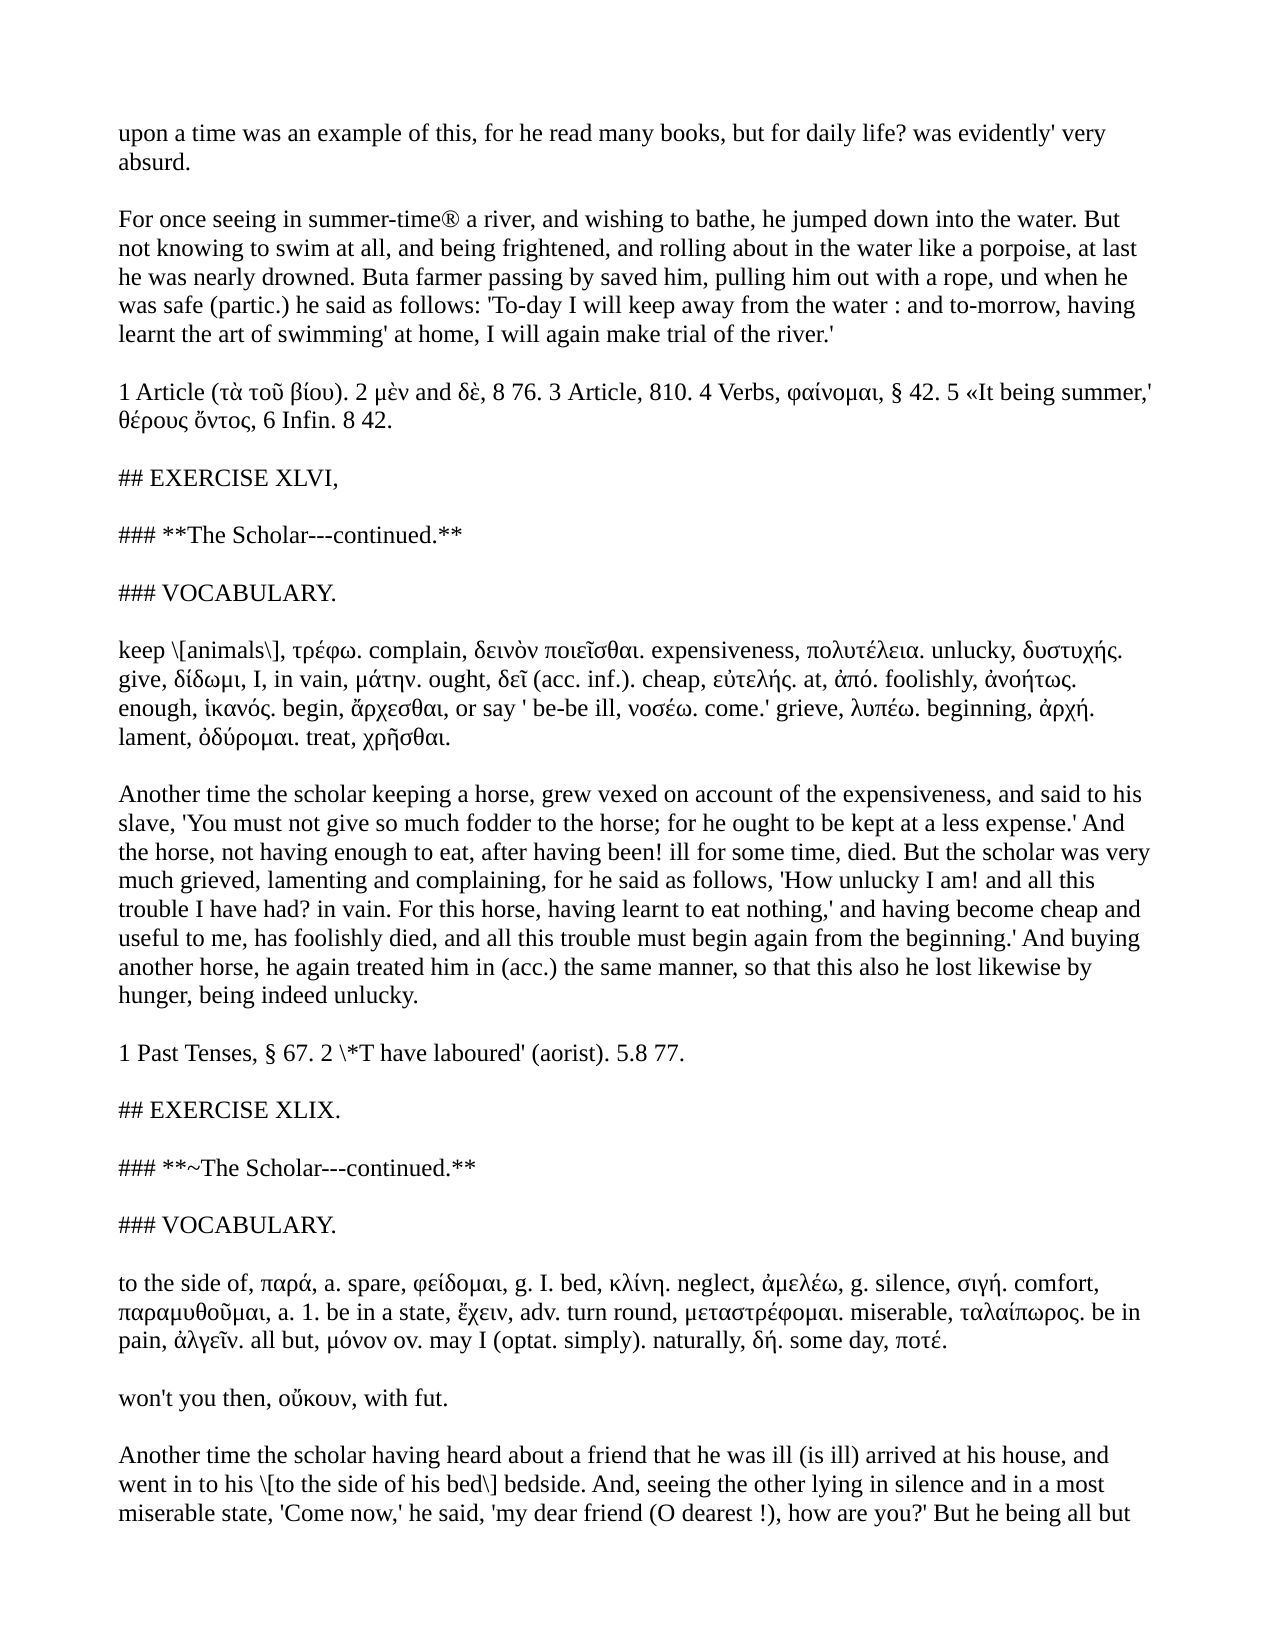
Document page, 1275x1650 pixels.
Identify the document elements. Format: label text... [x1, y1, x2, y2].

text 1 Article (τὰ τοῦ βίου). 2 μὲν and δὲ, 8 76. 3 Article, 810. 4 Verbs, φαίνομαι, § 42. 5 «It being summer,' θέρους ὄντος, 6 Infin. 8 42. [118, 377, 1157, 434]
text ### VOCABULARY. [118, 1211, 1157, 1239]
text won't you then, οὔκουν, with fut. [118, 1383, 1157, 1412]
text to the side of, παρά, a. spare, φείδομαι, g. I. bed, κλίνη. neglect, ἀμελέω, g. silence, σιγή. comfort, παραμυθοῦμαι, a. 1. be in a state, ἔχειν, adv. turn round, μεταστρέφομαι. miserable, ταλαίπωρος. be in pain, ἀλγεῖν. all but, μόνον ov. may I (optat. simply). naturally, δή. some day, ποτέ. [118, 1268, 1157, 1354]
text Another time the scholar having heard about a friend that he was ill (is ill) arrived at his house, and went in to his \[to the side of his bed\] bedside. And, seeing the other lying in silence and in a most miserable state, 'Come now,' he said, 'my dear friend (O dearest !), how are you?' But he being all but [118, 1441, 1157, 1527]
text Another time the scholar keeping a horse, grew vexed on account of the expensiveness, and said to his slave, 'You must not give so much fodder to the horse; for he ought to be kept at a less expense.' And the horse, not having enough to eat, after having been! ill for some time, died. But the scholar was very much grieved, lamenting and complaining, for he said as follows, 'How unlucky I am! and all this trouble I have had? in vain. For this horse, having learnt to eat nothing,' and having become cheap and useful to me, has foolishly died, and all this trouble must begin again from the beginning.' And buying another horse, he again treated him in (acc.) the same manner, so that this also he lost likewise by hunger, being indeed unlucky. [118, 779, 1157, 1009]
text keep \[animals\], τρέφω. complain, δεινὸν ποιεῖσθαι. expensiveness, πολυτέλεια. unlucky, δυστυχής. give, δίδωμι, I, in vain, μάτην. ought, δεῖ (acc. inf.). cheap, εὐτελής. at, ἀπό. foolishly, ἀνοήτως. enough, ἱκανός. begin, ἄρχεσθαι, or say ' be-be ill, νοσέω. come.' grieve, λυπέω. beginning, ἀρχή. lament, ὀδύρομαι. treat, χρῆσθαι. [118, 636, 1157, 751]
text ## EXERCISE XLIX. [118, 1096, 1157, 1124]
text ### **The Scholar---continued.** [118, 521, 1157, 549]
text For once seeing in summer-time® a river, and wishing to bathe, he jumped down into the water. But not knowing to swim at all, and being frightened, and rolling about in the water like a porpoise, at last he was nearly drowned. Buta farmer passing by saved him, pulling him out with a rope, und when he was safe (partic.) he said as follows: 'To-day I will keep away from the water : and to-morrow, having learnt the art of swimming' at home, I will again make trial of the river.' [118, 204, 1157, 348]
text ### **~The Scholar---continued.** [118, 1153, 1157, 1182]
text ### VOCABULARY. [118, 578, 1157, 607]
text ## EXERCISE XLVI, [118, 463, 1157, 492]
text upon a time was an example of this, for he read many books, but for daily life? was evidently' very absurd. [118, 118, 1157, 176]
text 1 Past Tenses, § 67. 2 \*T have laboured' (aorist). 5.8 77. [118, 1038, 1157, 1067]
